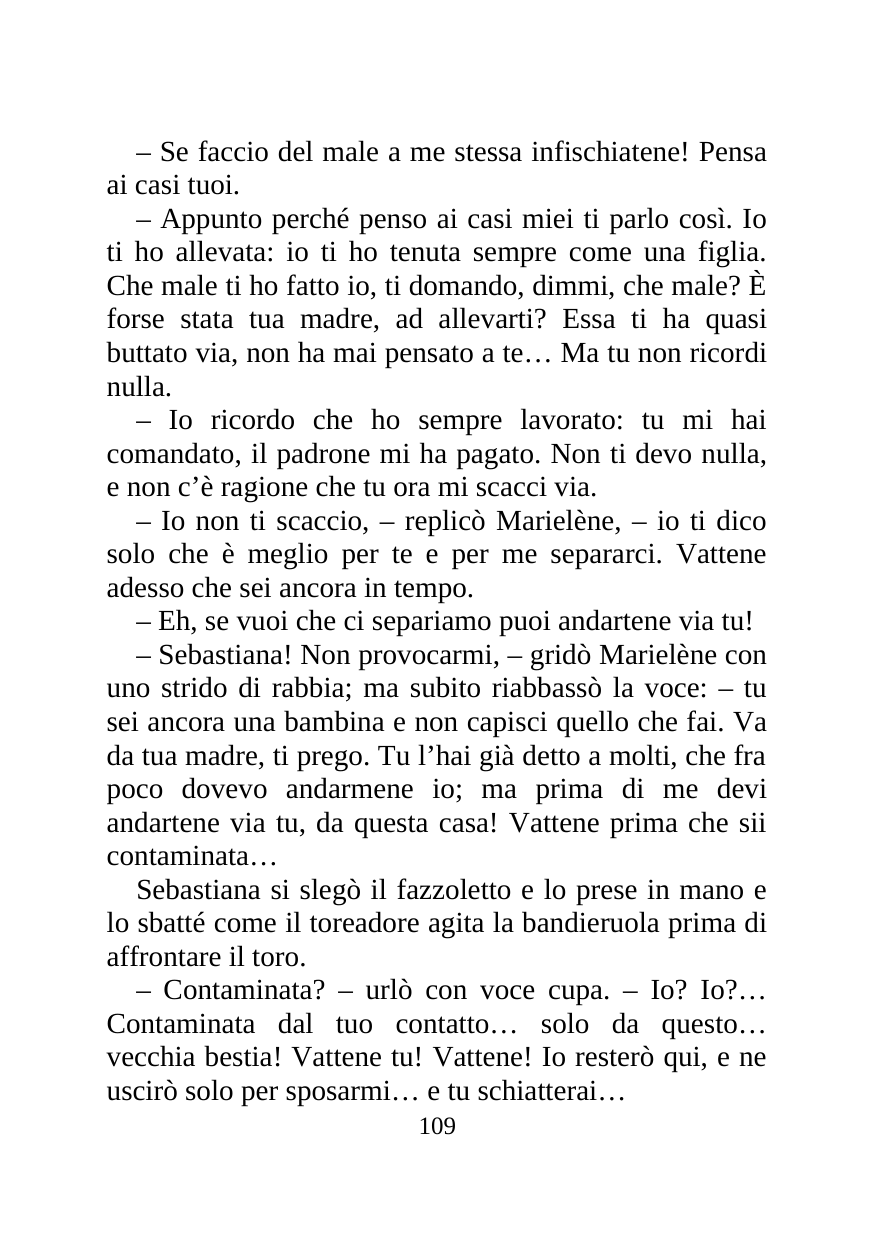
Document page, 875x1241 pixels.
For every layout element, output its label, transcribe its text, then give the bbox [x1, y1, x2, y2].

text – Sebastiana! Non provocarmi, – gridò Marielène con uno strido di rabbia; ma subito riabbassò la voce: – tu sei ancora una bambina e non capisci quello che fai. Va da tua madre, ti prego. Tu l’hai già detto a molti, che fra poco dovevo andarmene io; ma prima di me devi andartene via tu, da questa casa! Vattene prima che sii contaminata… [106, 637, 768, 872]
text – Contaminata? – urlò con voce cupa. – Io? Io?… Contaminata dal tuo contatto… solo da questo… vecchia bestia! Vattene tu! Vattene! Io resterò qui, e ne uscirò solo per sposarmi… e tu schiatterai… [106, 972, 768, 1107]
text – Se faccio del male a me stessa infischiatene! Pensa ai casi tuoi. [106, 134, 768, 201]
text Sebastiana si slegò il fazzoletto e lo prese in mano e lo sbatté come il toreadore agita la bandieruola prima di affrontare il toro. [106, 872, 768, 972]
text – Appunto perché penso ai casi miei ti parlo così. Io ti ho allevata: io ti ho tenuta sempre come una figlia. Che male ti ho fatto io, ti domando, dimmi, che male? È forse stata tua madre, ad allevarti? Essa ti ha quasi buttato via, non ha mai pensato a te… Ma tu non ricordi nulla. [106, 201, 768, 402]
text – Io ricordo che ho sempre lavorato: tu mi hai comandato, il padrone mi ha pagato. Non ti devo nulla, e non c’è ragione che tu ora mi scacci via. [106, 402, 768, 503]
text – Eh, se vuoi che ci separiamo puoi andartene via tu! [106, 603, 768, 637]
text – Io non ti scaccio, – replicò Marielène, – io ti dico solo che è meglio per te e per me separarci. Vattene adesso che sei ancora in tempo. [106, 503, 768, 603]
